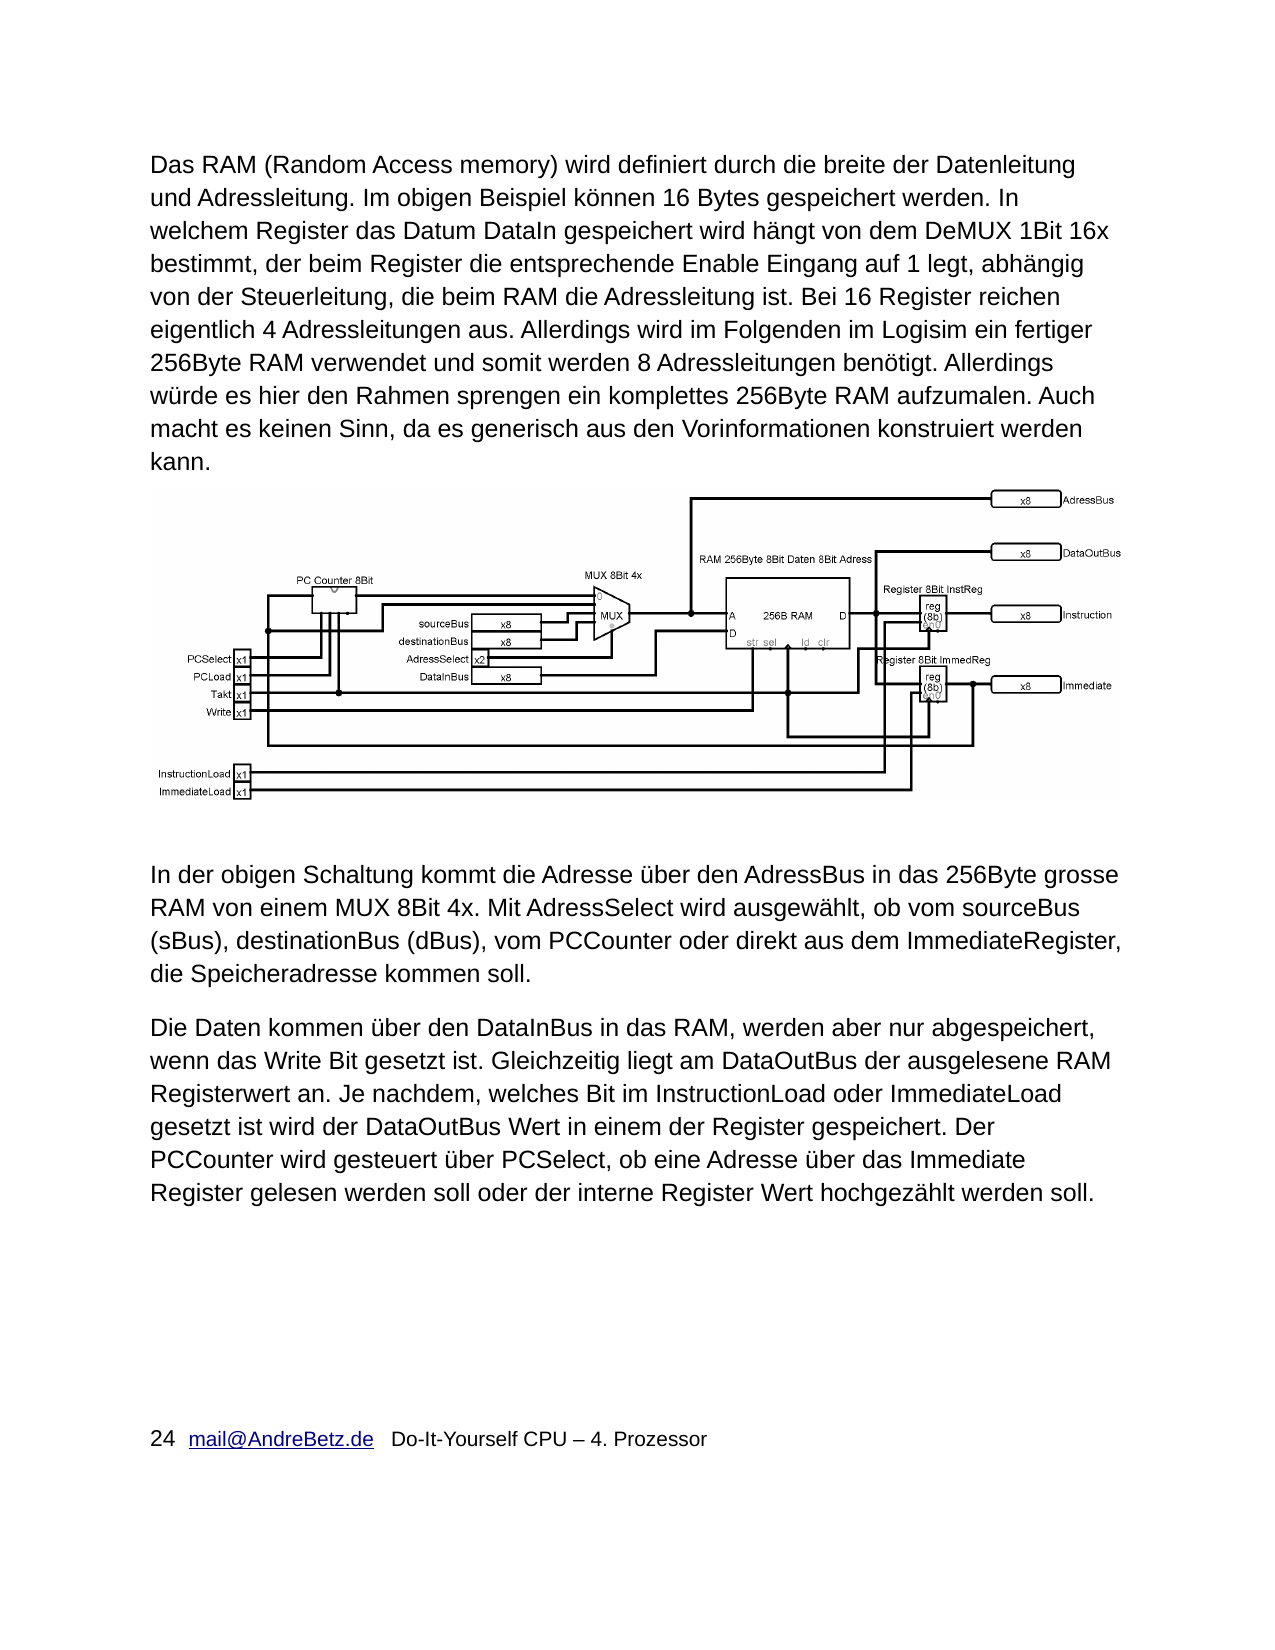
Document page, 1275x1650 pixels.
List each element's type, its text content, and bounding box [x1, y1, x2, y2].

text Das RAM (Random Access memory) wird definiert durch die breite der Datenleitung und Adressleitung. Im obigen Beispiel können 16 Bytes gespeichert werden. In welchem Register das Datum DataIn gespeichert wird hängt von dem DeMUX 1Bit 16x bestimmt, der beim Register die entsprechende Enable Eingang auf 1 legt, abhängig von der Steuerleitung, die beim RAM die Adressleitung ist. Bei 16 Register reichen eigentlich 4 Adressleitungen aus. Allerdings wird im Folgenden im Logisim ein fertiger 256Byte RAM verwendet und somit werden 8 Adressleitungen benötigt. Allerdings würde es hier den Rahmen sprengen ein komplettes 256Byte RAM aufzumalen. Auch macht es keinen Sinn, da es generisch aus den Vorinformationen konstruiert werden kann. [150, 150, 1125, 476]
picture [150, 485, 1125, 803]
text Die Daten kommen über den DataInBus in das RAM, werden aber nur abgespeichert, wenn das Write Bit gesetzt ist. Gleichzeitig liegt am DataOutBus der ausgelesene RAM Registerwert an. Je nachdem, welches Bit im InstructionLoad oder ImmediateLoad gesetzt ist wird der DataOutBus Wert in einem der Register gespeichert. Der PCCounter wird gesteuert über PCSelect, ob eine Adresse über das Immediate Register gelesen werden soll oder der interne Register Wert hochgezählt werden soll. [150, 1013, 1125, 1207]
text In der obigen Schaltung kommt die Adresse über den AdressBus in das 256Byte grosse RAM von einem MUX 8Bit 4x. Mit AdressSelect wird ausgewählt, ob vom sourceBus (sBus), destinationBus (dBus), vom PCCounter oder direkt aus dem ImmediateRegister, die Speicheradresse kommen soll. [150, 860, 1125, 988]
